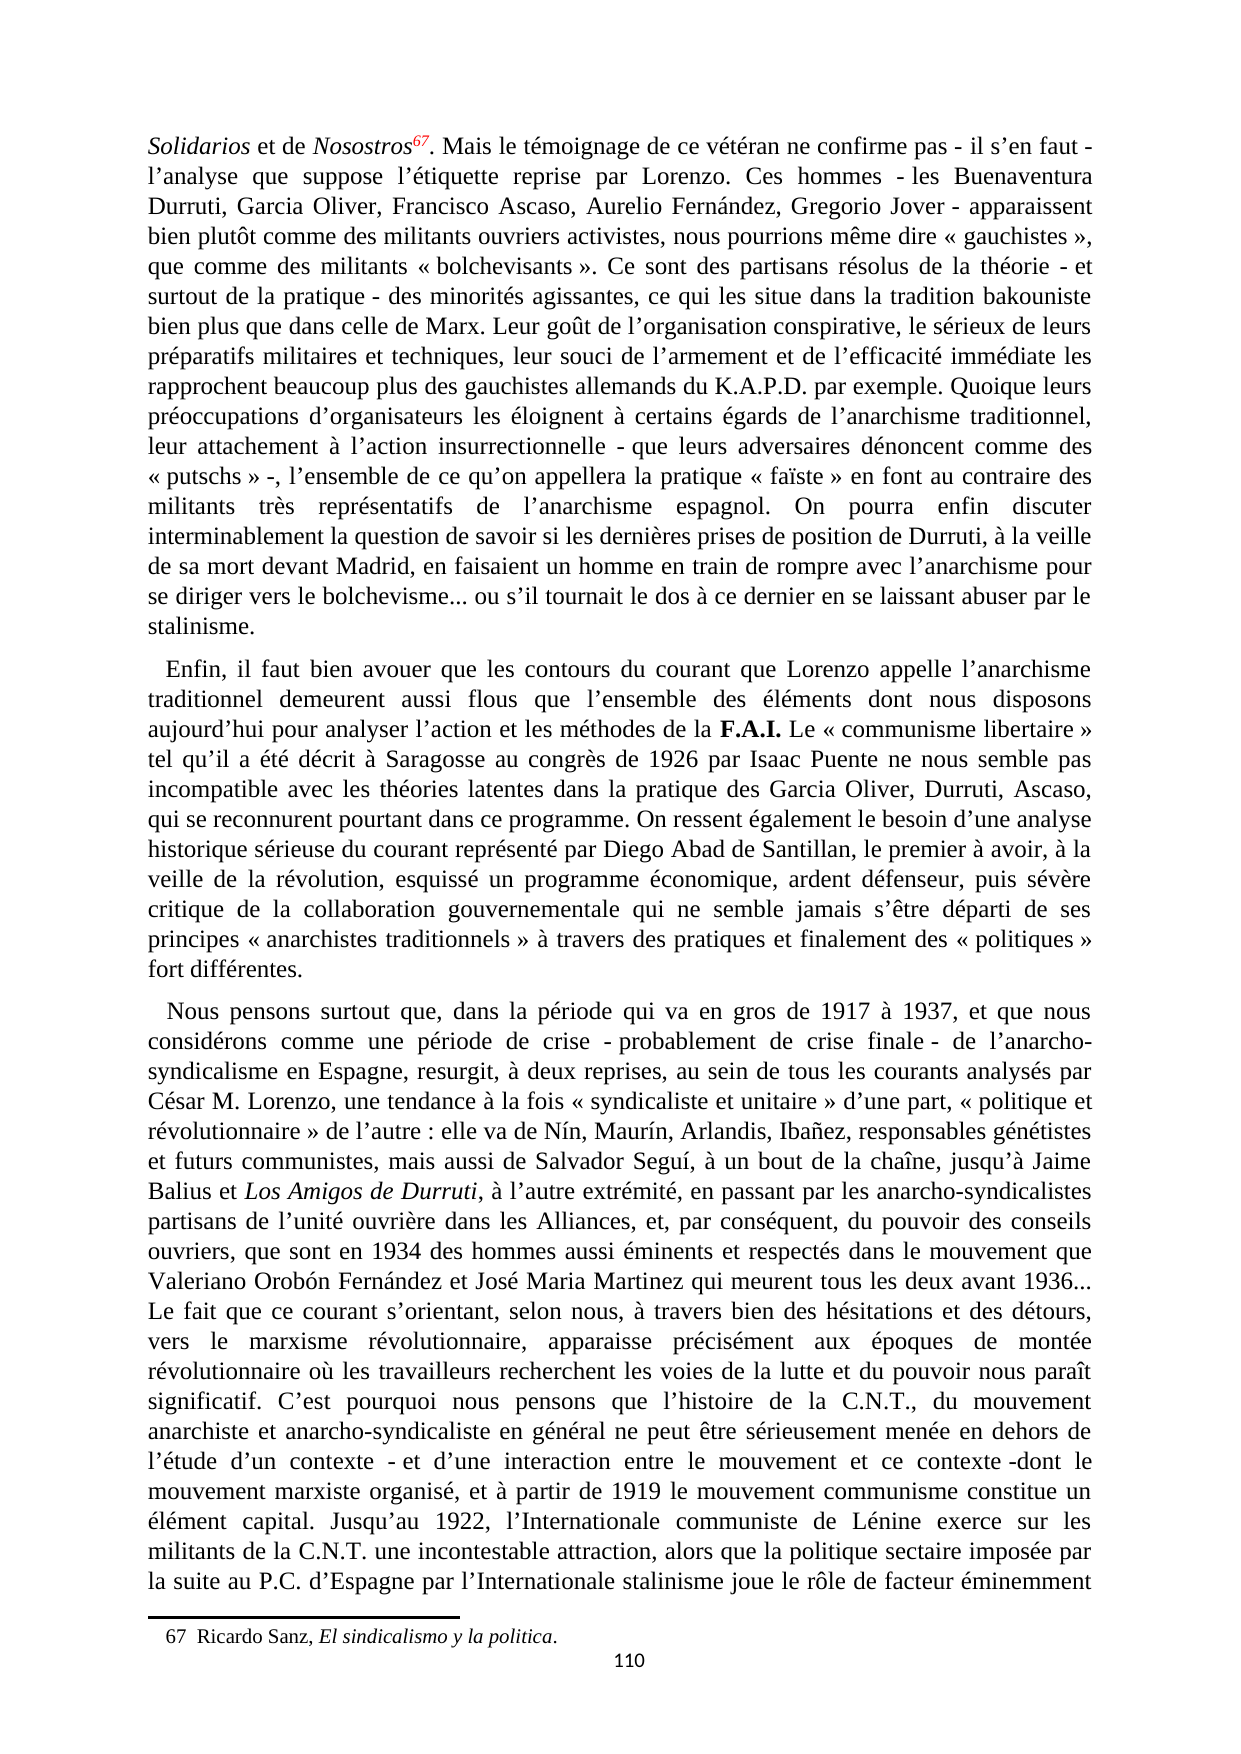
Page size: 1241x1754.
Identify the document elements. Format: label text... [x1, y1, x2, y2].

text Solidarios et de Nosostros. Mais le témoignage de ce vétéran ne confirme pas - il s’en faut - l’analyse que suppose l’étiquette reprise par Lorenzo. Ces hommes - les Buenaventura Durruti, Garcia Oliver, Francisco Ascaso, Aurelio Fernández, Gregorio Jover - apparaissent bien plutôt comme des militants ouvriers activistes, nous pourrions même dire « gauchistes », que comme des militants « bolchevisants ». Ce sont des partisans résolus de la théorie - et surtout de la pratique - des minorités agissantes, ce qui les situe dans la tradition bakouniste bien plus que dans celle de Marx. Leur goût de l’organisation conspirative, le sérieux de leurs préparatifs militaires et techniques, leur souci de l’armement et de l’efficacité immédiate les rapprochent beaucoup plus des gauchistes allemands du K.A.P.D. par exemple. Quoique leurs préoccupations d’organisateurs les éloignent à certains égards de l’anarchisme traditionnel, leur attachement à l’action insurrectionnelle - que leurs adversaires dénoncent comme des « putschs » -, l’ensemble de ce qu’on appellera la pratique « faïste » en font au contraire des militants très représentatifs de l’anarchisme espagnol. On pourra enfin discuter interminablement la question de savoir si les dernières prises de position de Durruti, à la veille de sa mort devant Madrid, en faisaient un homme en train de rompre avec l’anarchisme pour se diriger vers le bolchevisme... ou s’il tournait le dos à ce dernier en se laissant abuser par le stalinisme. [148, 130, 1092, 640]
text Nous pensons surtout que, dans la période qui va en gros de 1917 à 1937, et que nous considérons comme une période de crise - probablement de crise finale - de l’anarcho-syndicalisme en Espagne, resurgit, à deux reprises, au sein de tous les courants analysés par César M. Lorenzo, une tendance à la fois « syndicaliste et unitaire » d’une part, « politique et révolutionnaire » de l’autre : elle va de Nín, Maurín, Arlandis, Ibañez, responsables génétistes et futurs communistes, mais aussi de Salvador Seguí, à un bout de la chaîne, jusqu’à Jaime Balius et Los Amigos de Durruti, à l’autre extrémité, en passant par les anarcho-syndicalistes partisans de l’unité ouvrière dans les Alliances, et, par conséquent, du pouvoir des conseils ouvriers, que sont en 1934 des hommes aussi éminents et respectés dans le mouvement que Valeriano Orobón Fernández et José Maria Martinez qui meurent tous les deux avant 1936... Le fait que ce courant s’orientant, selon nous, à travers bien des hésitations et des détours, vers le marxisme révolutionnaire, apparaisse précisément aux époques de montée révolutionnaire où les travailleurs recherchent les voies de la lutte et du pouvoir nous paraît significatif. C’est pourquoi nous pensons que l’histoire de la C.N.T., du mouvement anarchiste et anarcho-syndicaliste en général ne peut être sérieusement menée en dehors de l’étude d’un contexte - et d’une interaction entre le mouvement et ce contexte -dont le mouvement marxiste organisé, et à partir de 1919 le mouvement communisme constitue un élément capital. Jusqu’au 1922, l’Internationale communiste de Lénine exerce sur les militants de la C.N.T. une incontestable attraction, alors que la politique sectaire imposée par la suite au P.C. d’Espagne par l’Internationale stalinisme joue le rôle de facteur éminemment [148, 995, 1092, 1595]
text Enfin, il faut bien avouer que les contours du courant que Lorenzo appelle l’anarchisme traditionnel demeurent aussi flous que l’ensemble des éléments dont nous disposons aujourd’hui pour analyser l’action et les méthodes de la F.A.I. Le « communisme libertaire » tel qu’il a été décrit à Saragosse au congrès de 1926 par Isaac Puente ne nous semble pas incompatible avec les théories latentes dans la pratique des Garcia Oliver, Durruti, Ascaso, qui se reconnurent pourtant dans ce programme. On ressent également le besoin d’une analyse historique sérieuse du courant représenté par Diego Abad de Santillan, le premier à avoir, à la veille de la révolution, esquissé un programme économique, ardent défenseur, puis sévère critique de la collaboration gouvernementale qui ne semble jamais s’être départi de ses principes « anarchistes traditionnels » à travers des pratiques et finalement des « politiques » fort différentes. [148, 652, 1092, 982]
text Ricardo Sanz, El sindicalismo y la politica. [148, 1623, 1092, 1648]
